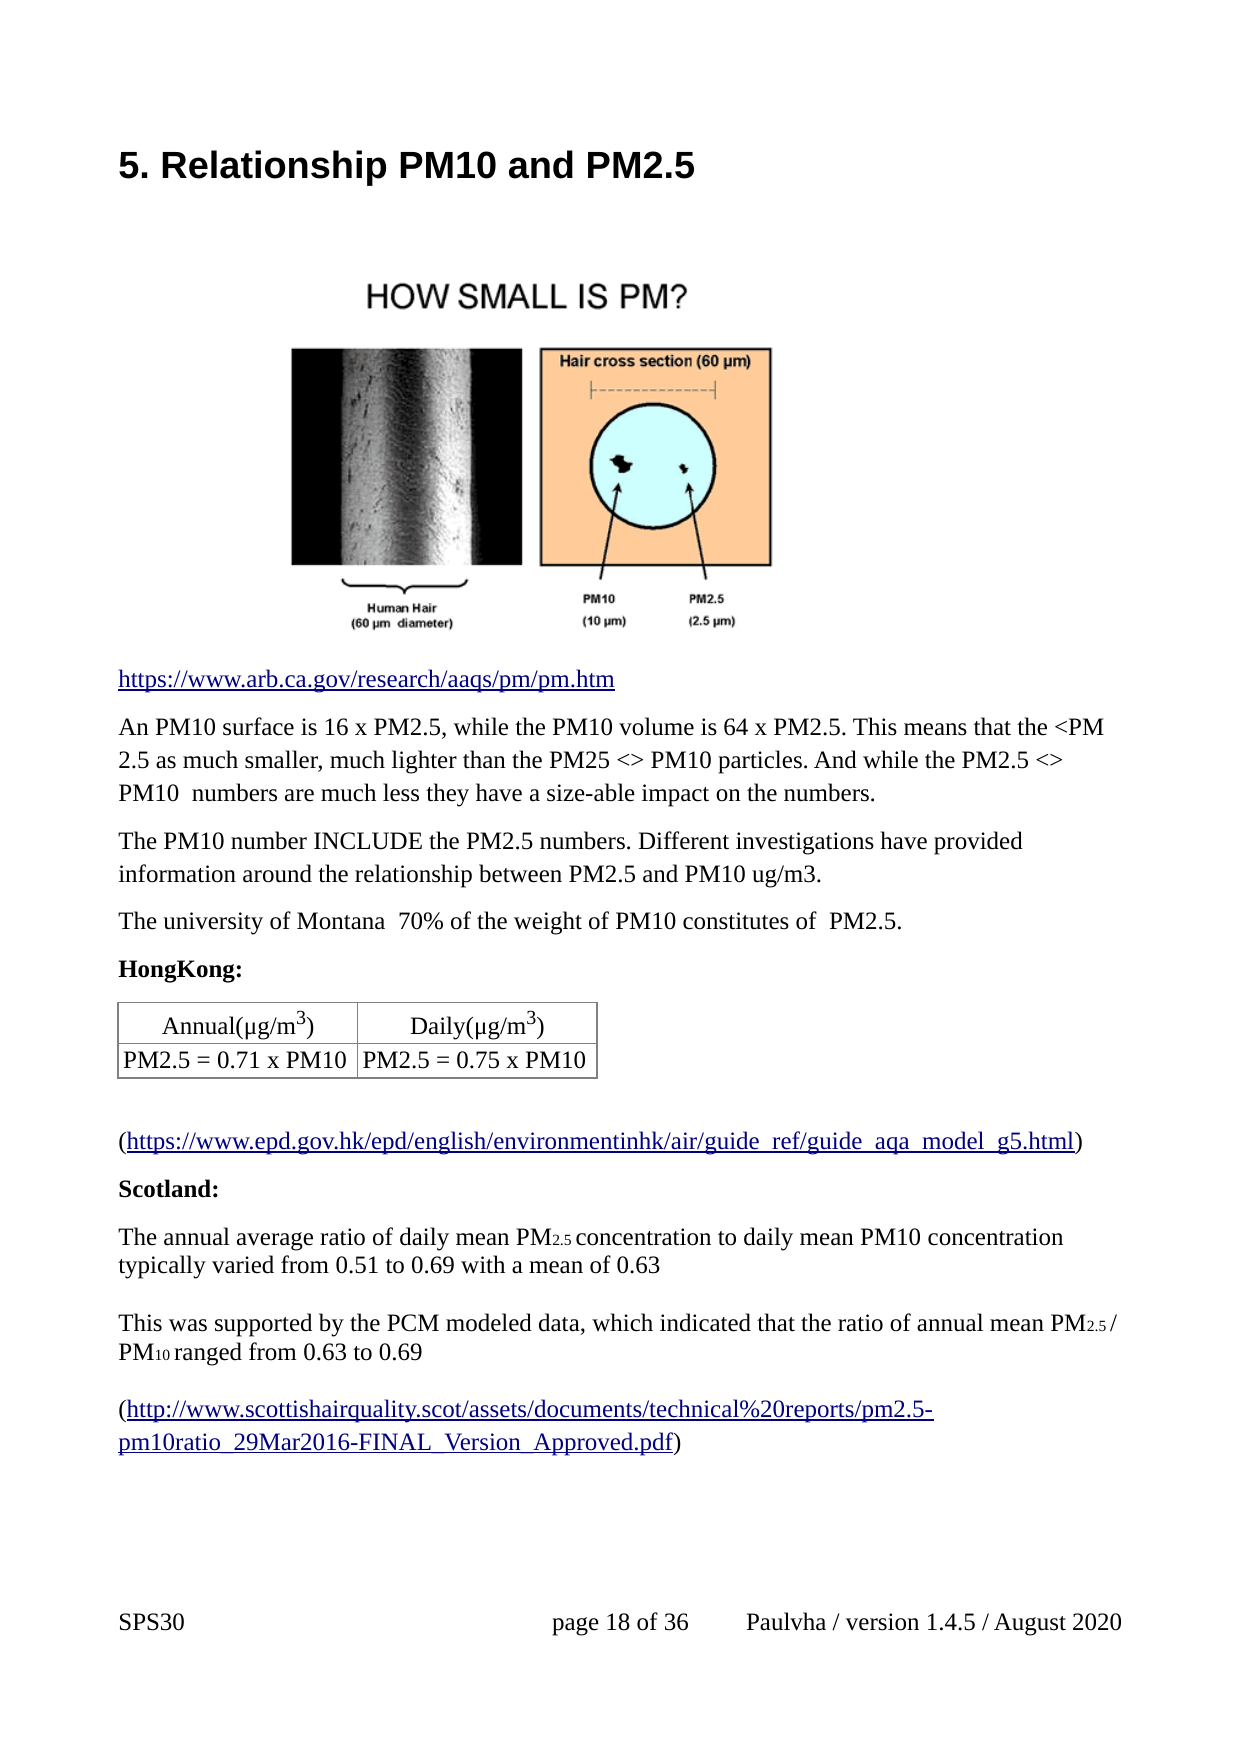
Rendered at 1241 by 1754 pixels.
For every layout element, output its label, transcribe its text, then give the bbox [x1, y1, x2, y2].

text HongKong: [118, 954, 1122, 983]
table_cell PM2.5 = 0.75 x PM10 [358, 1044, 596, 1077]
table_header Daily(μg/m3) [358, 1003, 596, 1042]
text Scotland: [118, 1174, 1122, 1203]
text The PM10 number INCLUDE the PM2.5 numbers. Different investigations have provided information around the relationship between PM2.5 and PM10 ug/m3. [118, 826, 1122, 887]
table_cell PM2.5 = 0.71 x PM10 [119, 1044, 357, 1077]
text This was supported by the PCM modeled data, which indicated that the ratio of annual mean PM2.5 / PM10 ranged from 0.63 to 0.69 [118, 1308, 1122, 1365]
text (https://www.epd.gov.hk/epd/english/environmentinhk/air/guide_ref/guide_aqa_model_g5.html) [118, 1126, 1122, 1155]
subtitle 5. Relationship PM10 and PM2.5 [118, 143, 1122, 187]
text An PM10 surface is 16 x PM2.5, while the PM10 volume is 64 x PM2.5. This means that the <PM 2.5 as much smaller, much lighter than the PM25 <> PM10 particles. And while the PM2.5 <> PM10 numbers are much less they have a size-able impact on the numbers. [118, 712, 1122, 807]
picture [251, 247, 802, 661]
text The annual average ratio of daily mean PM2.5 concentration to daily mean PM10 concentration typically varied from 0.51 to 0.69 with a mean of 0.63 [118, 1222, 1122, 1279]
text The university of Montana 70% of the weight of PM10 constitutes of PM2.5. [118, 906, 1122, 935]
table_header Annual(μg/m3) [119, 1003, 357, 1042]
text https://www.arb.ca.gov/research/aaqs/pm/pm.htm [118, 661, 1122, 693]
text (http://www.scottishairquality.scot/assets/documents/technical%20reports/pm2.5-pm10ratio_29Mar2016-FINAL_Version_Approved.pdf) [118, 1394, 1122, 1456]
